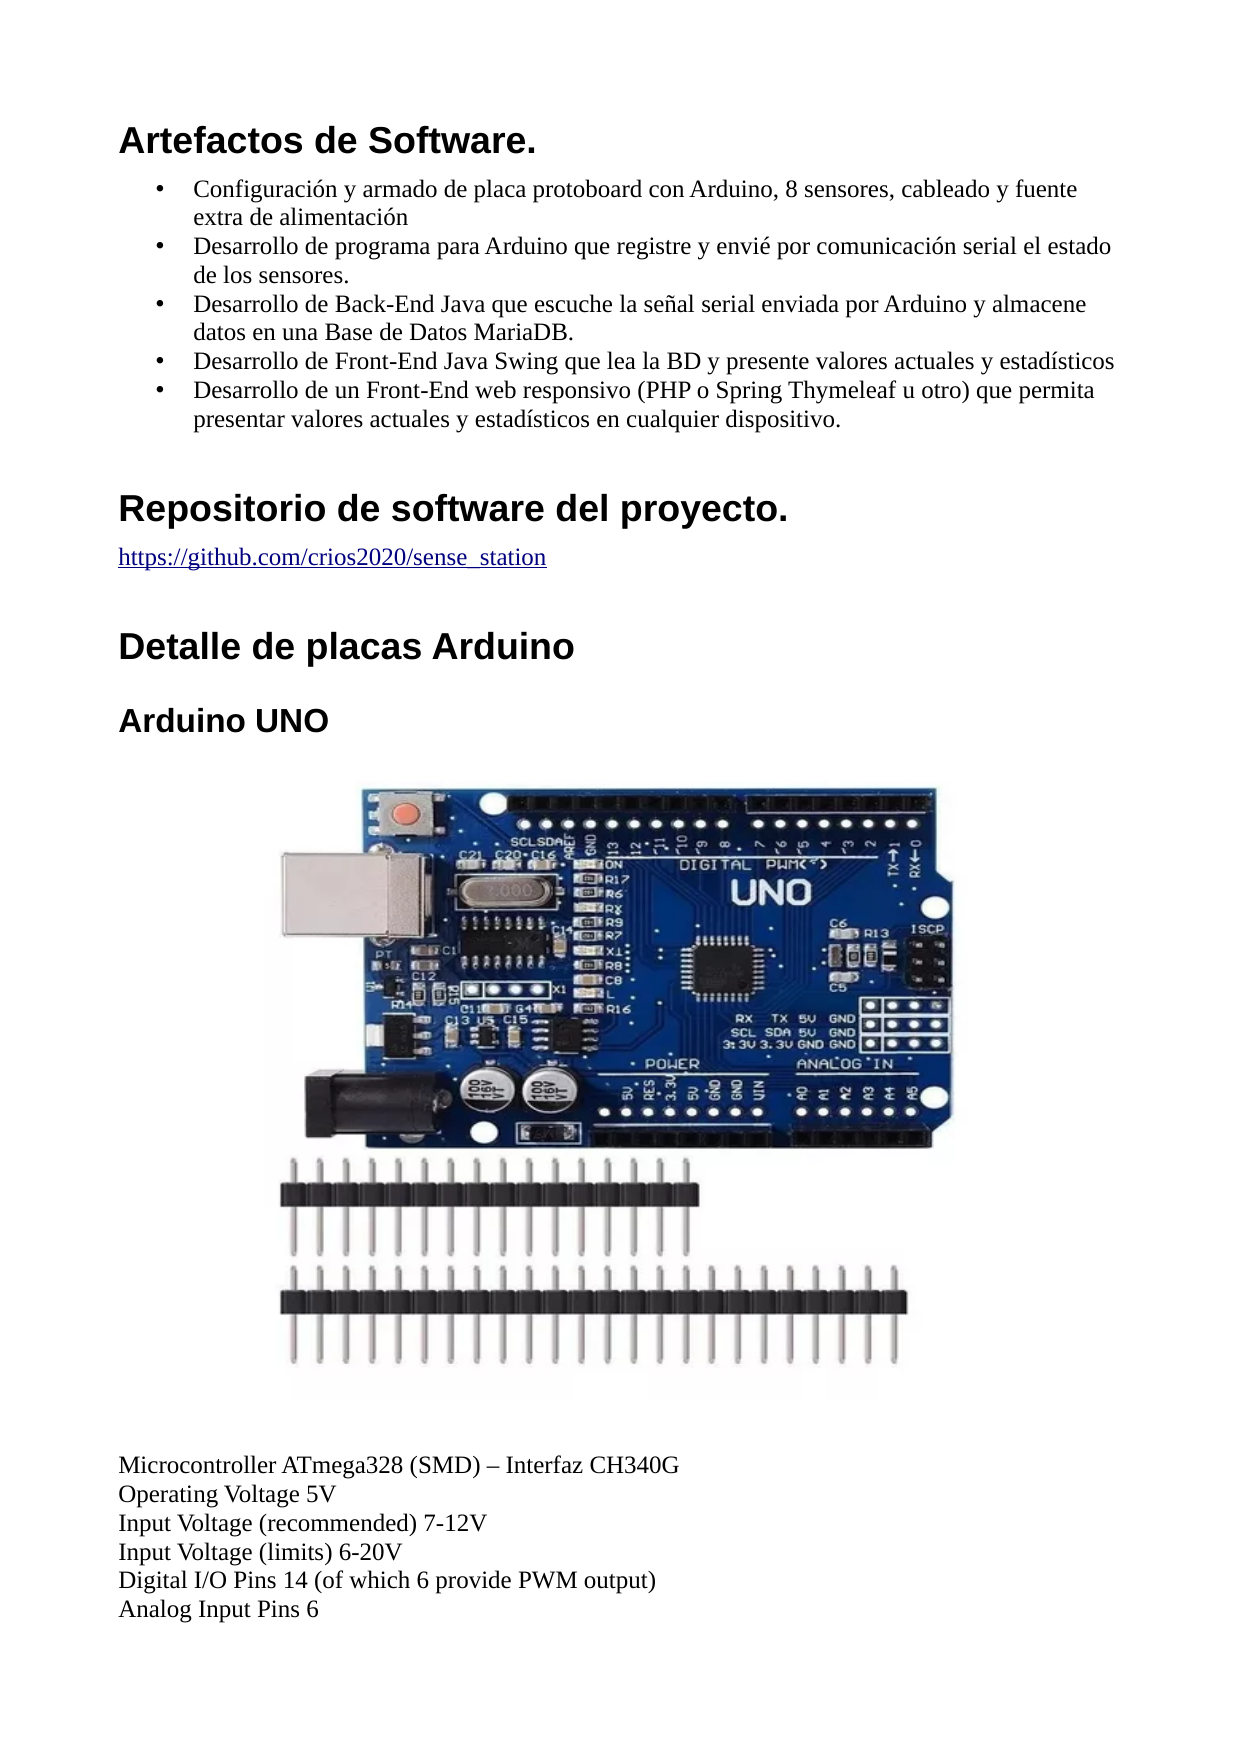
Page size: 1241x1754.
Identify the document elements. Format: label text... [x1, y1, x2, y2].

text Input Voltage (recommended) 7-12V [118, 1508, 1122, 1537]
list Desarrollo de Front-End Java Swing que lea la BD y presente valores actuales y estadísticos [156, 346, 1122, 375]
text Operating Voltage 5V [118, 1479, 1122, 1508]
text Microcontroller ATmega328 (SMD) – Interfaz CH340G [118, 1451, 1122, 1479]
subtitle Arduino UNO [118, 701, 1122, 739]
subtitle Artefactos de Software. [118, 118, 1122, 161]
text Input Voltage (limits) 6-20V [118, 1537, 1122, 1566]
subtitle Detalle de placas Arduino [118, 624, 1122, 667]
text Analog Input Pins 6 [118, 1594, 1122, 1623]
text Digital I/O Pins 14 (of which 6 provide PWM output) [118, 1566, 1122, 1594]
picture [242, 751, 999, 1399]
text https://github.com/crios2020/sense_station [118, 542, 1122, 571]
list Configuración y armado de placa protoboard con Arduino, 8 sensores, cableado y fuente extra de alimentación [156, 174, 1122, 231]
list Desarrollo de Back-End Java que escuche la señal serial enviada por Arduino y almacene datos en una Base de Datos MariaDB. [156, 289, 1122, 346]
subtitle Repositorio de software del proyecto. [118, 486, 1122, 529]
list Desarrollo de programa para Arduino que registre y envié por comunicación serial el estado de los sensores. [156, 231, 1122, 289]
list Desarrollo de un Front-End web responsivo (PHP o Spring Thymeleaf u otro) que permita presentar valores actuales y estadísticos en cualquier dispositivo. [156, 375, 1122, 432]
